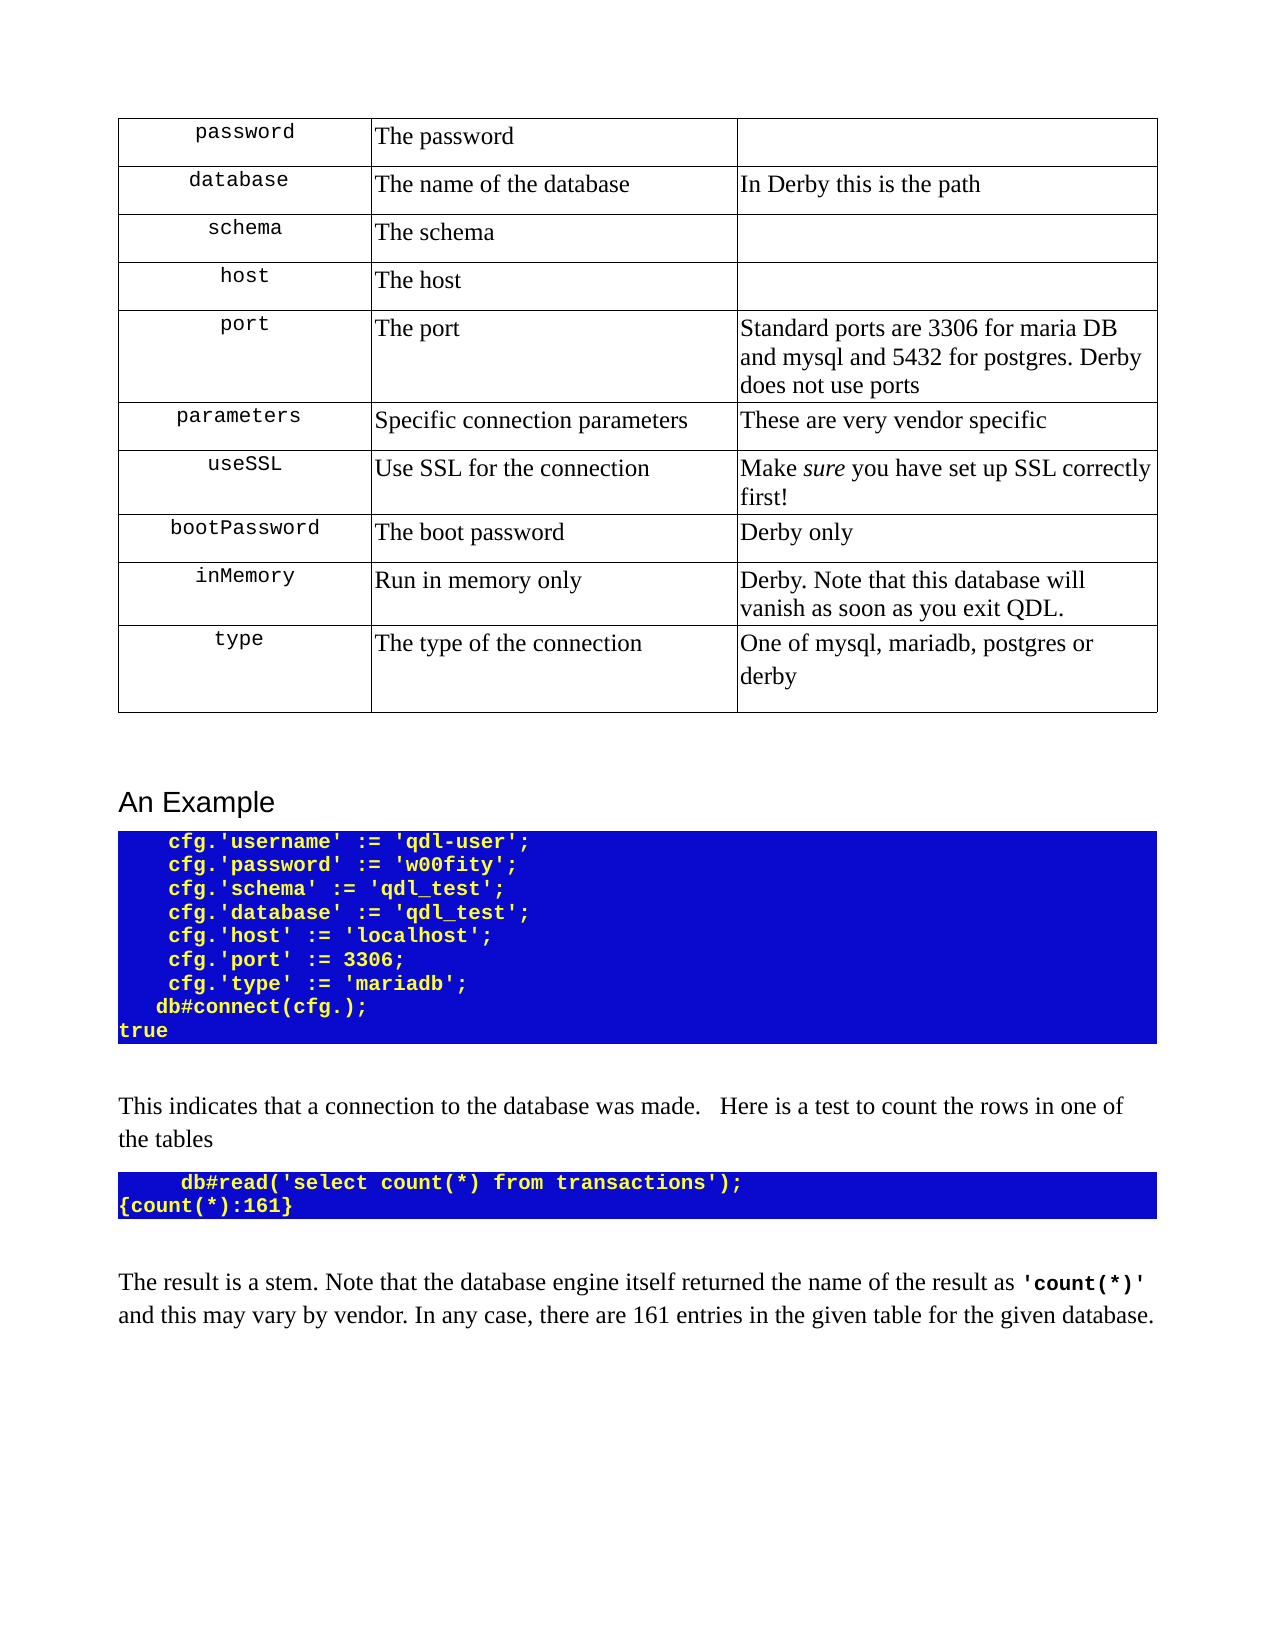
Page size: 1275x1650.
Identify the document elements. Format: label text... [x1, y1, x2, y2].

text db#read('select count(*) from transactions'); [118, 1172, 1157, 1196]
text cfg.'username' := 'qdl-user'; [118, 831, 1157, 854]
table_cell The boot password [372, 515, 737, 562]
table_cell Derby. Note that this database will vanish as soon as you exit QDL. [738, 563, 1157, 625]
text cfg.'type' := 'mariadb'; [118, 973, 1157, 996]
table_cell parameters [119, 403, 371, 450]
table_cell [738, 119, 1157, 166]
table_cell schema [119, 215, 371, 262]
text cfg.'port' := 3306; [118, 949, 1157, 973]
table_cell The type of the connection [372, 626, 737, 712]
table_cell port [119, 311, 371, 402]
text This indicates that a connection to the database was made. Here is a test to count the rows in one of the tables [118, 1091, 1157, 1153]
table_cell In Derby this is the path [738, 167, 1157, 214]
table_cell Make sure you have set up SSL correctly first! [738, 451, 1157, 514]
table_cell bootPassword [119, 515, 371, 562]
text cfg.'schema' := 'qdl_test'; [118, 878, 1157, 902]
table_cell The password [372, 119, 737, 166]
table_cell Specific connection parameters [372, 403, 737, 450]
text cfg.'database' := 'qdl_test'; [118, 902, 1157, 925]
text The result is a stem. Note that the database engine itself returned the name of the result as 'count(*)' and this may vary by vendor. In any case, there are 161 entries in the given table for the given database. [118, 1267, 1157, 1329]
table_cell The name of the database [372, 167, 737, 214]
table_cell Derby only [738, 515, 1157, 562]
table_cell The host [372, 263, 737, 310]
text cfg.'password' := 'w00fity'; [118, 854, 1157, 878]
table_cell password [119, 119, 371, 166]
table_cell host [119, 263, 371, 310]
table_cell database [119, 167, 371, 214]
subtitle An Example [118, 785, 1157, 818]
table_cell [738, 215, 1157, 262]
table_cell [738, 263, 1157, 310]
table_cell These are very vendor specific [738, 403, 1157, 450]
text cfg.'host' := 'localhost'; [118, 925, 1157, 949]
table_cell One of mysql, mariadb, postgres or derby [738, 626, 1157, 712]
text {count(*):161} [118, 1196, 1157, 1219]
table_cell Standard ports are 3306 for maria DB and mysql and 5432 for postgres. Derby does not use ports [738, 311, 1157, 402]
table_cell The schema [372, 215, 737, 262]
table_cell Use SSL for the connection [372, 451, 737, 514]
text db#connect(cfg.); [118, 996, 1157, 1020]
table_cell type [119, 626, 371, 712]
table_cell inMemory [119, 563, 371, 625]
table_cell Run in memory only [372, 563, 737, 625]
table_cell useSSL [119, 451, 371, 514]
table_cell The port [372, 311, 737, 402]
text true [118, 1020, 1157, 1044]
